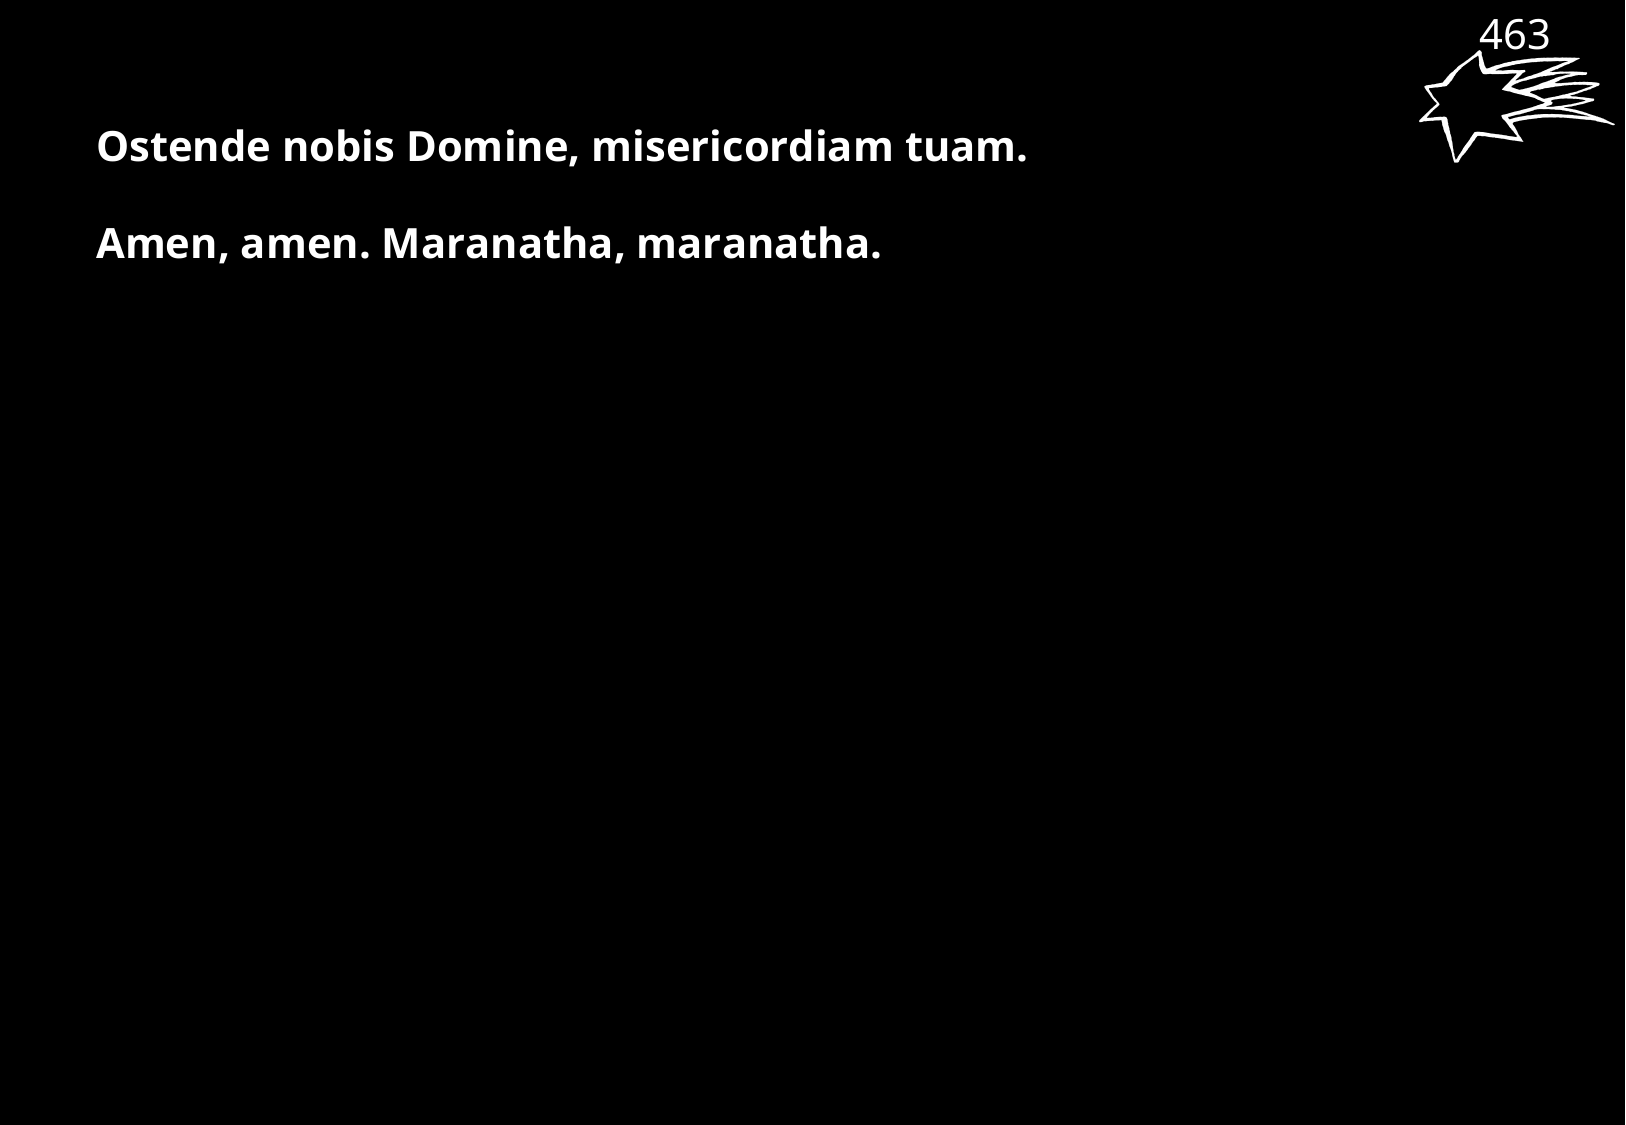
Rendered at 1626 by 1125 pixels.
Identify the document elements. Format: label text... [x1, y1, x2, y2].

list Ostende nobis Domine, misericordiam tuam. Amen, amen. Maranatha, maranatha. [81, 112, 1544, 1101]
text_box 463 [1405, 0, 1626, 66]
